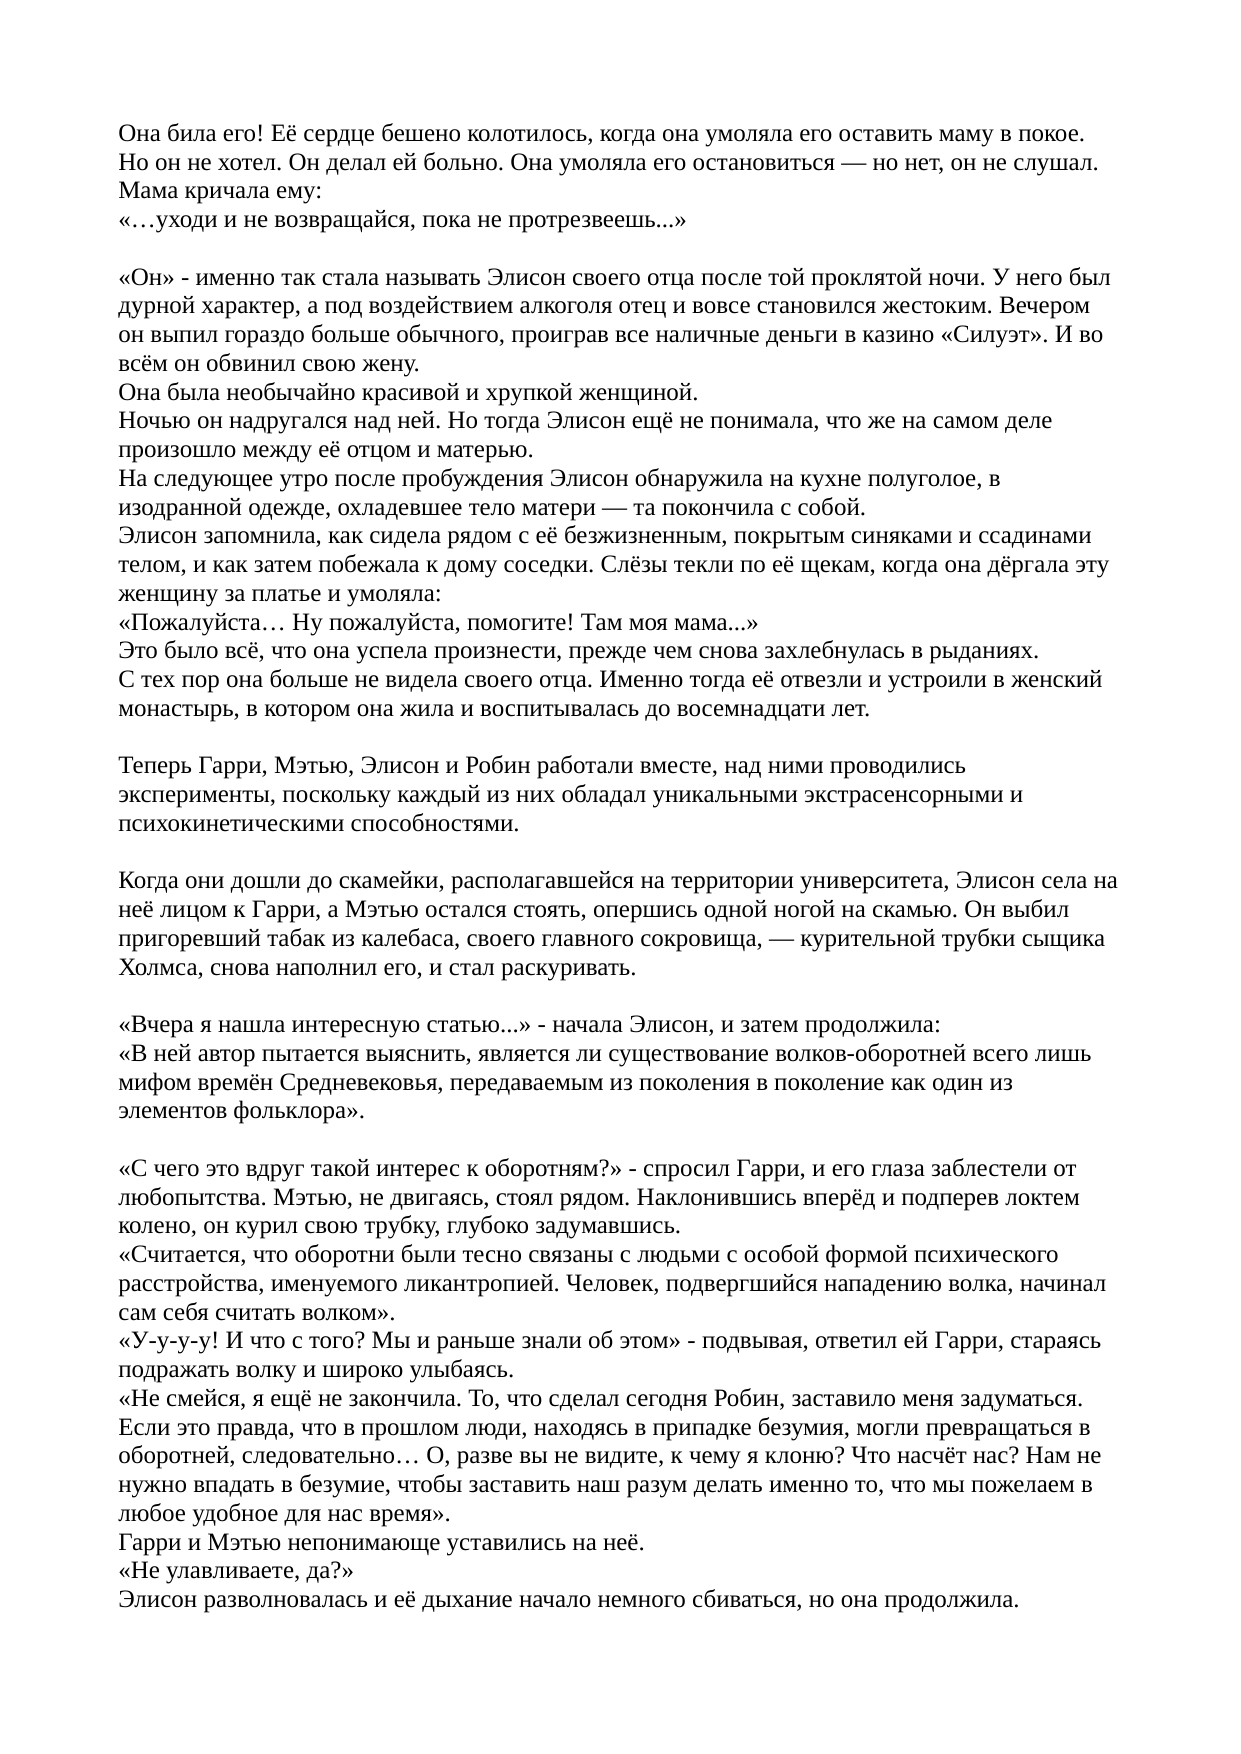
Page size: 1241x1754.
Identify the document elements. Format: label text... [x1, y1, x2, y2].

text Теперь Гарри, Мэтью, Элисон и Робин работали вместе, над ними проводились эксперименты, поскольку каждый из них обладал уникальными экстрасенсорными и психокинетическими способностями. [118, 751, 1122, 837]
text Мама кричала ему: [118, 176, 1122, 204]
text «Не улавливаете, да?» [118, 1556, 1122, 1584]
text На следующее утро после пробуждения Элисон обнаружила на кухне полуголое, в изодранной одежде, охладевшее тело матери — та покончила с собой. [118, 463, 1122, 521]
text «Считается, что оборотни были тесно связаны с людьми с особой формой психического расстройства, именуемого ликантропией. Человек, подвергшийся нападению волка, начинал сам себя считать волком». [118, 1239, 1122, 1326]
text «…уходи и не возвращайся, пока не протрезвеешь...» [118, 204, 1122, 233]
text Когда они дошли до скамейки, располагавшейся на территории университета, Элисон села на неё лицом к Гарри, а Мэтью остался стоять, опершись одной ногой на скамью. Он выбил пригоревший табак из калебаса, своего главного сокровища, — курительной трубки сыщика Холмса, снова наполнил его, и стал раскуривать. [118, 866, 1122, 981]
text Элисон разволновалась и её дыхание начало немного сбиваться, но она продолжила. [118, 1584, 1122, 1613]
text С тех пор она больше не видела своего отца. Именно тогда её отвезли и устроили в женский монастырь, в котором она жила и воспитывалась до восемнадцати лет. [118, 664, 1122, 722]
text «В ней автор пытается выяснить, является ли существование волков-оборотней всего лишь мифом времён Средневековья, передаваемым из поколения в поколение как один из элементов фольклора». [118, 1038, 1122, 1124]
text Она била его! Её сердце бешено колотилось, когда она умоляла его оставить маму в покое. Но он не хотел. Он делал ей больно. Она умоляла его остановиться — но нет, он не слушал. [118, 118, 1122, 176]
text «У-у-у-у! И что с того? Мы и раньше знали об этом» - подвывая, ответил ей Гарри, стараясь подражать волку и широко улыбаясь. [118, 1326, 1122, 1383]
text Ночью он надругался над ней. Но тогда Элисон ещё не понимала, что же на самом деле произошло между её отцом и матерью. [118, 406, 1122, 463]
text «Он» - именно так стала называть Элисон своего отца после той проклятой ночи. У него был дурной характер, а под воздействием алкоголя отец и вовсе становился жестоким. Вечером он выпил гораздо больше обычного, проиграв все наличные деньги в казино «Силуэт». И во всём он обвинил свою жену. [118, 262, 1122, 377]
text Она была необычайно красивой и хрупкой женщиной. [118, 377, 1122, 406]
text «С чего это вдруг такой интерес к оборотням?» - спросил Гарри, и его глаза заблестели от любопытства. Мэтью, не двигаясь, стоял рядом. Наклонившись вперёд и подперев локтем колено, он курил свою трубку, глубоко задумавшись. [118, 1153, 1122, 1239]
text «Пожалуйста… Ну пожалуйста, помогите! Там моя мама...» [118, 607, 1122, 636]
text Это было всё, что она успела произнести, прежде чем снова захлебнулась в рыданиях. [118, 636, 1122, 664]
text «Вчера я нашла интересную статью...» - начала Элисон, и затем продолжила: [118, 1009, 1122, 1038]
text «Не смейся, я ещё не закончила. То, что сделал сегодня Робин, заставило меня задуматься. Если это правда, что в прошлом люди, находясь в припадке безумия, могли превращаться в оборотней, следовательно… О, разве вы не видите, к чему я клоню? Что насчёт нас? Нам не нужно впадать в безумие, чтобы заставить наш разум делать именно то, что мы пожелаем в любое удобное для нас время». [118, 1383, 1122, 1527]
text Гарри и Мэтью непонимающе уставились на неё. [118, 1527, 1122, 1556]
text Элисон запомнила, как сидела рядом с её безжизненным, покрытым синяками и ссадинами телом, и как затем побежала к дому соседки. Слёзы текли по её щекам, когда она дёргала эту женщину за платье и умоляла: [118, 521, 1122, 607]
